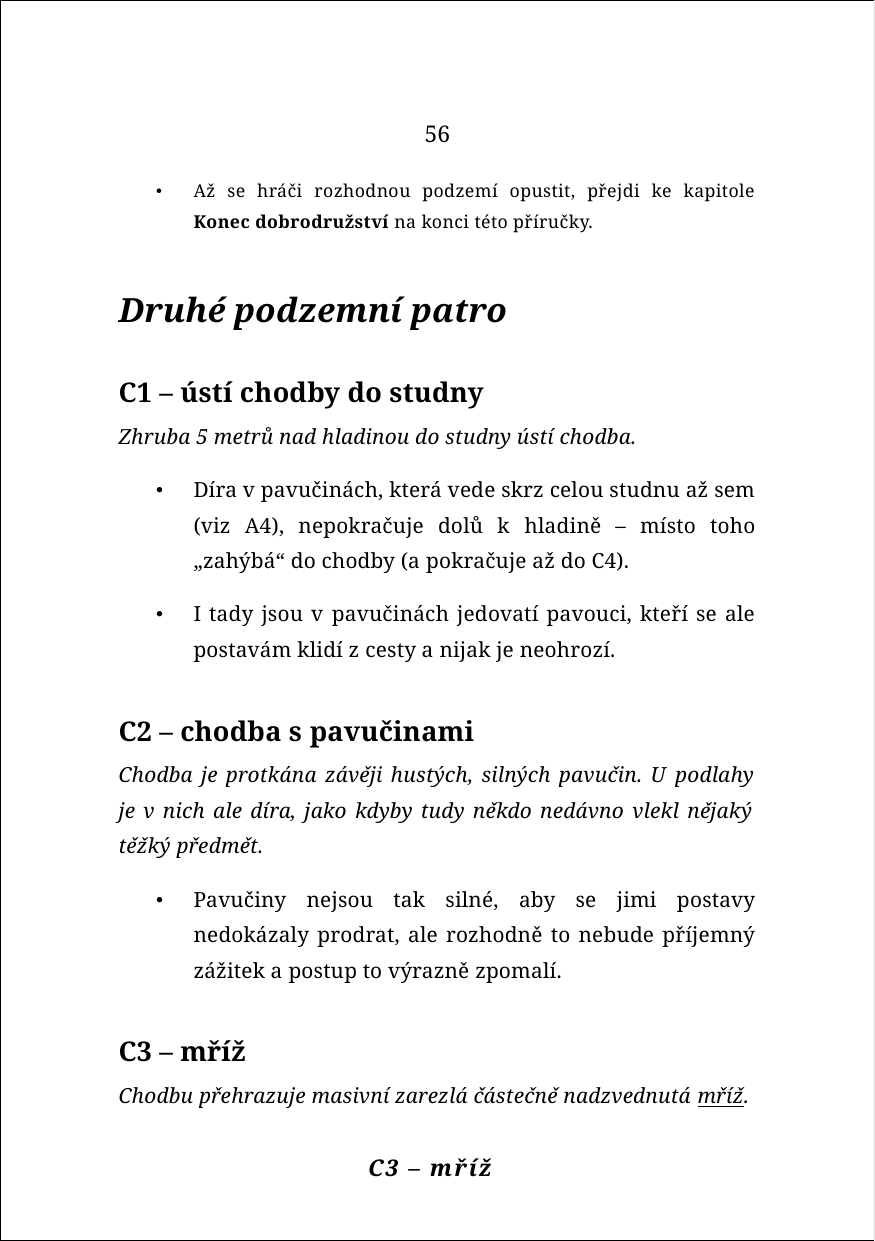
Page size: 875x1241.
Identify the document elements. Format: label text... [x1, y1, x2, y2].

subtitle C2 – chodba s⁠ pavučinami [118, 712, 756, 749]
subtitle C1 – ústí chodby do studny [118, 373, 756, 410]
subtitle C3 – mříž [118, 1033, 756, 1070]
list Pavučiny nejsou tak silné, aby se jimi postavy nedokázaly prodrat, ale rozhodně to nebude příjemný zážitek a⁠ postup to výrazně zpomalí. [156, 885, 756, 984]
text Chodbu přehrazuje masivní zarezlá částečně nadzvednutá mříž. [118, 1081, 756, 1110]
subtitle Druhé podzemní patro [118, 287, 756, 332]
list Díra v⁠ pavučinách, která vede skrz celou studnu až sem (viz A4), nepokračuje dolů k⁠ hladině – místo toho „zahýbá“ do chodby (a⁠ pokračuje až do C4). [156, 475, 756, 575]
list Až se hráči rozhodnou podzemí opustit, přejdi ke kapitole Konec dobrodružství na konci této příručky. [156, 179, 756, 233]
text Chodba je protkána závěji hustých, silných pavučin. U⁠ podlahy je v⁠ nich ale díra, jako kdyby tudy někdo nedávno vlekl nějaký těžký předmět. [118, 761, 756, 860]
list I⁠ tady jsou v⁠ pavučinách jedovatí pavouci, kteří se ale postavám klidí z⁠ cesty a⁠ nijak je neohrozí. [156, 599, 756, 663]
text Zhruba 5 metrů nad hladinou do studny ústí chodba. [118, 422, 756, 451]
